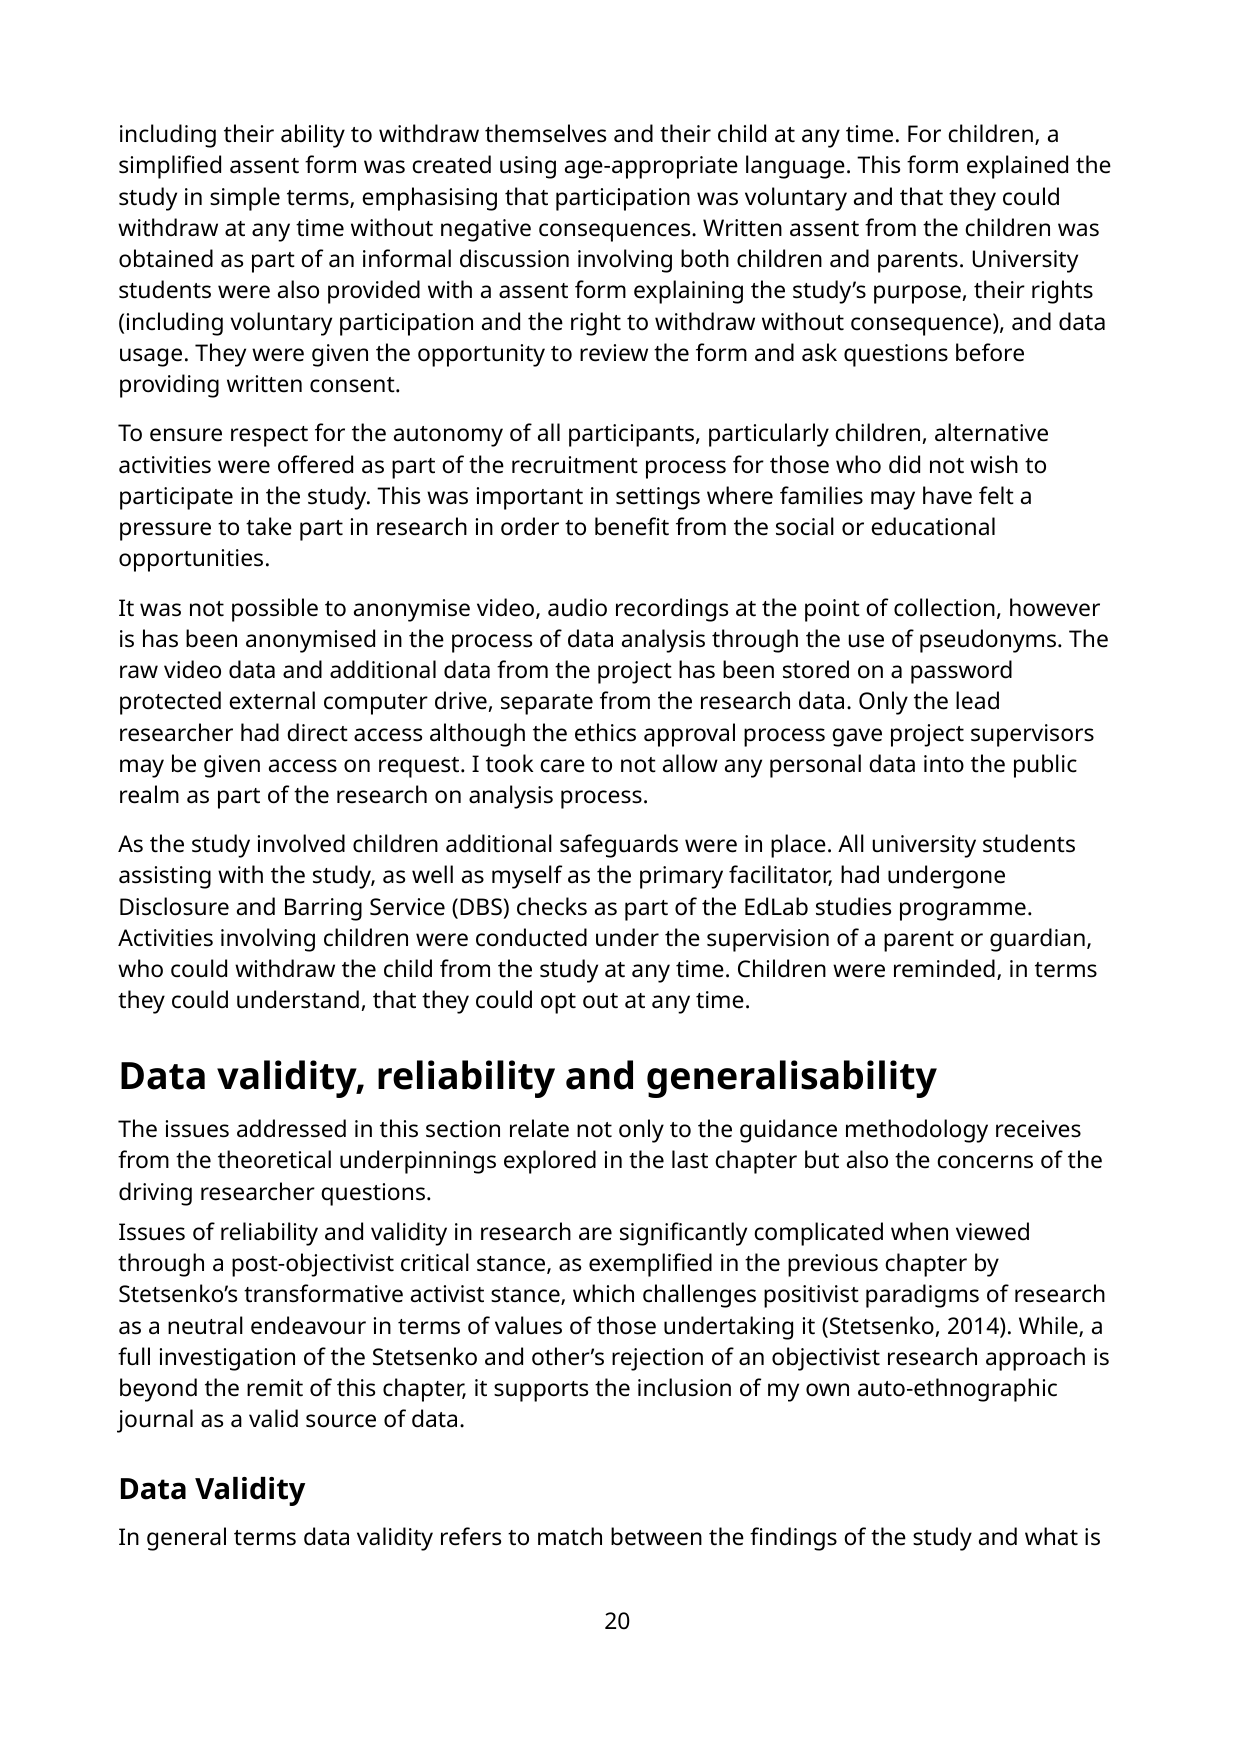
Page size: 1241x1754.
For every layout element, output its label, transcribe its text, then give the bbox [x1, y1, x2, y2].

text To ensure respect for the autonomy of all participants, particularly children, alternative activities were offered as part of the recruitment process for those who did not wish to participate in the study. This was important in settings where families may have felt a pressure to take part in research in order to benefit from the social or educational opportunities. [118, 417, 1122, 573]
text The issues addressed in this section relate not only to the guidance methodology receives from the theoretical underpinnings explored in the last chapter but also the concerns of the driving researcher questions. [118, 1113, 1122, 1207]
text In general terms data validity refers to match between the findings of the study and what is [118, 1521, 1122, 1552]
text It was not possible to anonymise video, audio recordings at the point of collection, however is has been anonymised in the process of data analysis through the use of pseudonyms. The raw video data and additional data from the project has been stored on a password protected external computer drive, separate from the research data. Only the lead researcher had direct access although the ethics approval process gave project supervisors may be given access on request. I took care to not allow any personal data into the public realm as part of the research on analysis process. [118, 591, 1122, 810]
text Issues of reliability and validity in research are significantly complicated when viewed through a post-objectivist critical stance, as exemplified in the previous chapter by Stetsenko’s transformative activist stance, which challenges positivist paradigms of research as a neutral endeavour in terms of values of those undertaking it (Stetsenko, 2014). While, a full investigation of the Stetsenko and other’s rejection of an objectivist research approach is beyond the remit of this chapter, it supports the inclusion of my own auto-ethnographic journal as a valid source of data. [118, 1216, 1122, 1434]
text including their ability to withdraw themselves and their child at any time. For children, a simplified assent form was created using age-appropriate language. This form explained the study in simple terms, emphasising that participation was voluntary and that they could withdraw at any time without negative consequences. Written assent from the children was obtained as part of an informal discussion involving both children and parents. University students were also provided with a assent form explaining the study’s purpose, their rights (including voluntary participation and the right to withdraw without consequence), and data usage. They were given the opportunity to review the form and ask questions before providing written consent. [118, 118, 1122, 399]
subtitle Data Validity [118, 1468, 1122, 1508]
text As the study involved children additional safeguards were in place. All university students assisting with the study, as well as myself as the primary facilitator, had undergone Disclosure and Barring Service (DBS) checks as part of the EdLab studies programme. Activities involving children were conducted under the supervision of a parent or guardian, who could withdraw the child from the study at any time. Children were reminded, in terms they could understand, that they could opt out at any time. [118, 828, 1122, 1016]
subtitle Data validity, reliability and generalisability [118, 1049, 1122, 1101]
